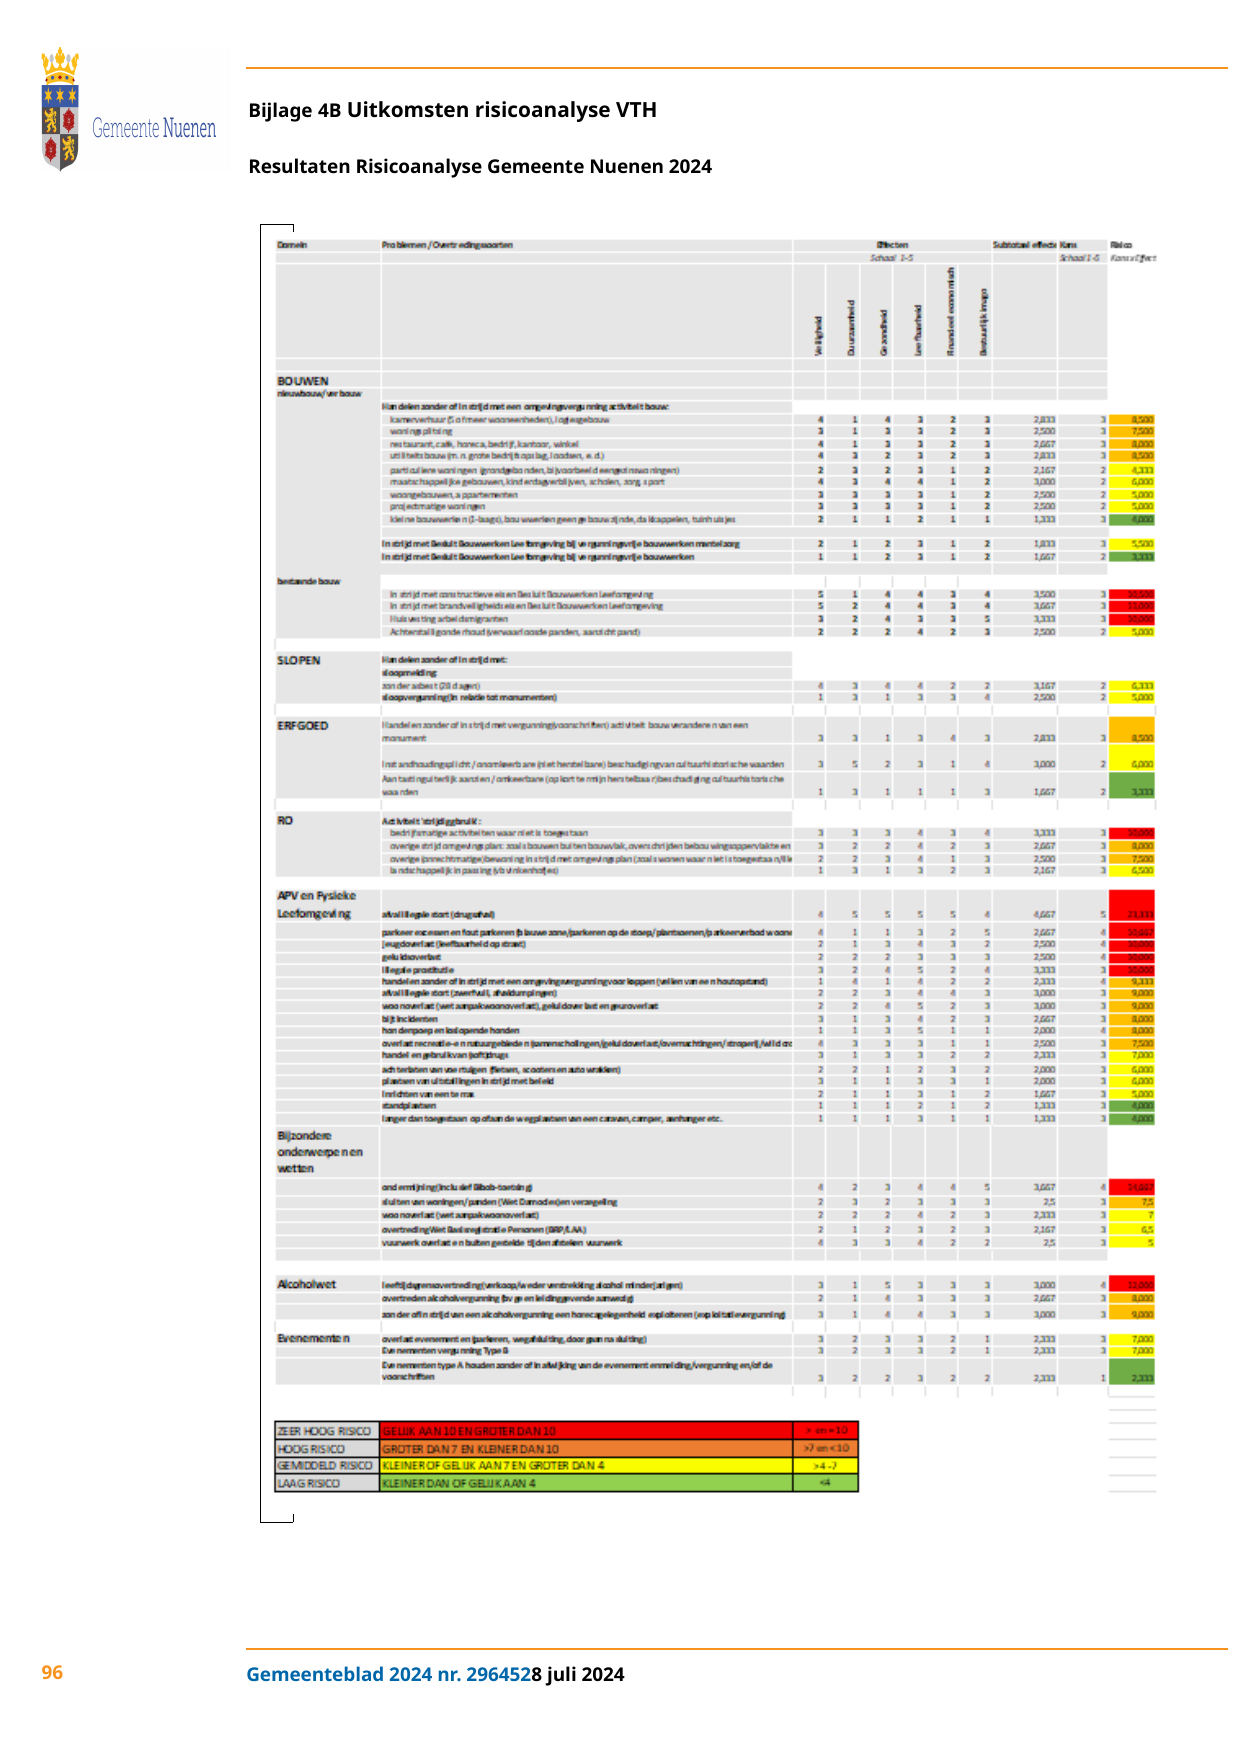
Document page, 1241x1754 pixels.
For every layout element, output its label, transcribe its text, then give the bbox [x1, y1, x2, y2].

picture [41, 47, 231, 172]
text Resultaten Risicoanalyse Gemeente Nuenen 2024 [248, 153, 1152, 179]
text Bijlage 4B Uitkomsten risicoanalyse VTH [248, 95, 1152, 123]
picture [268, 232, 1173, 1514]
